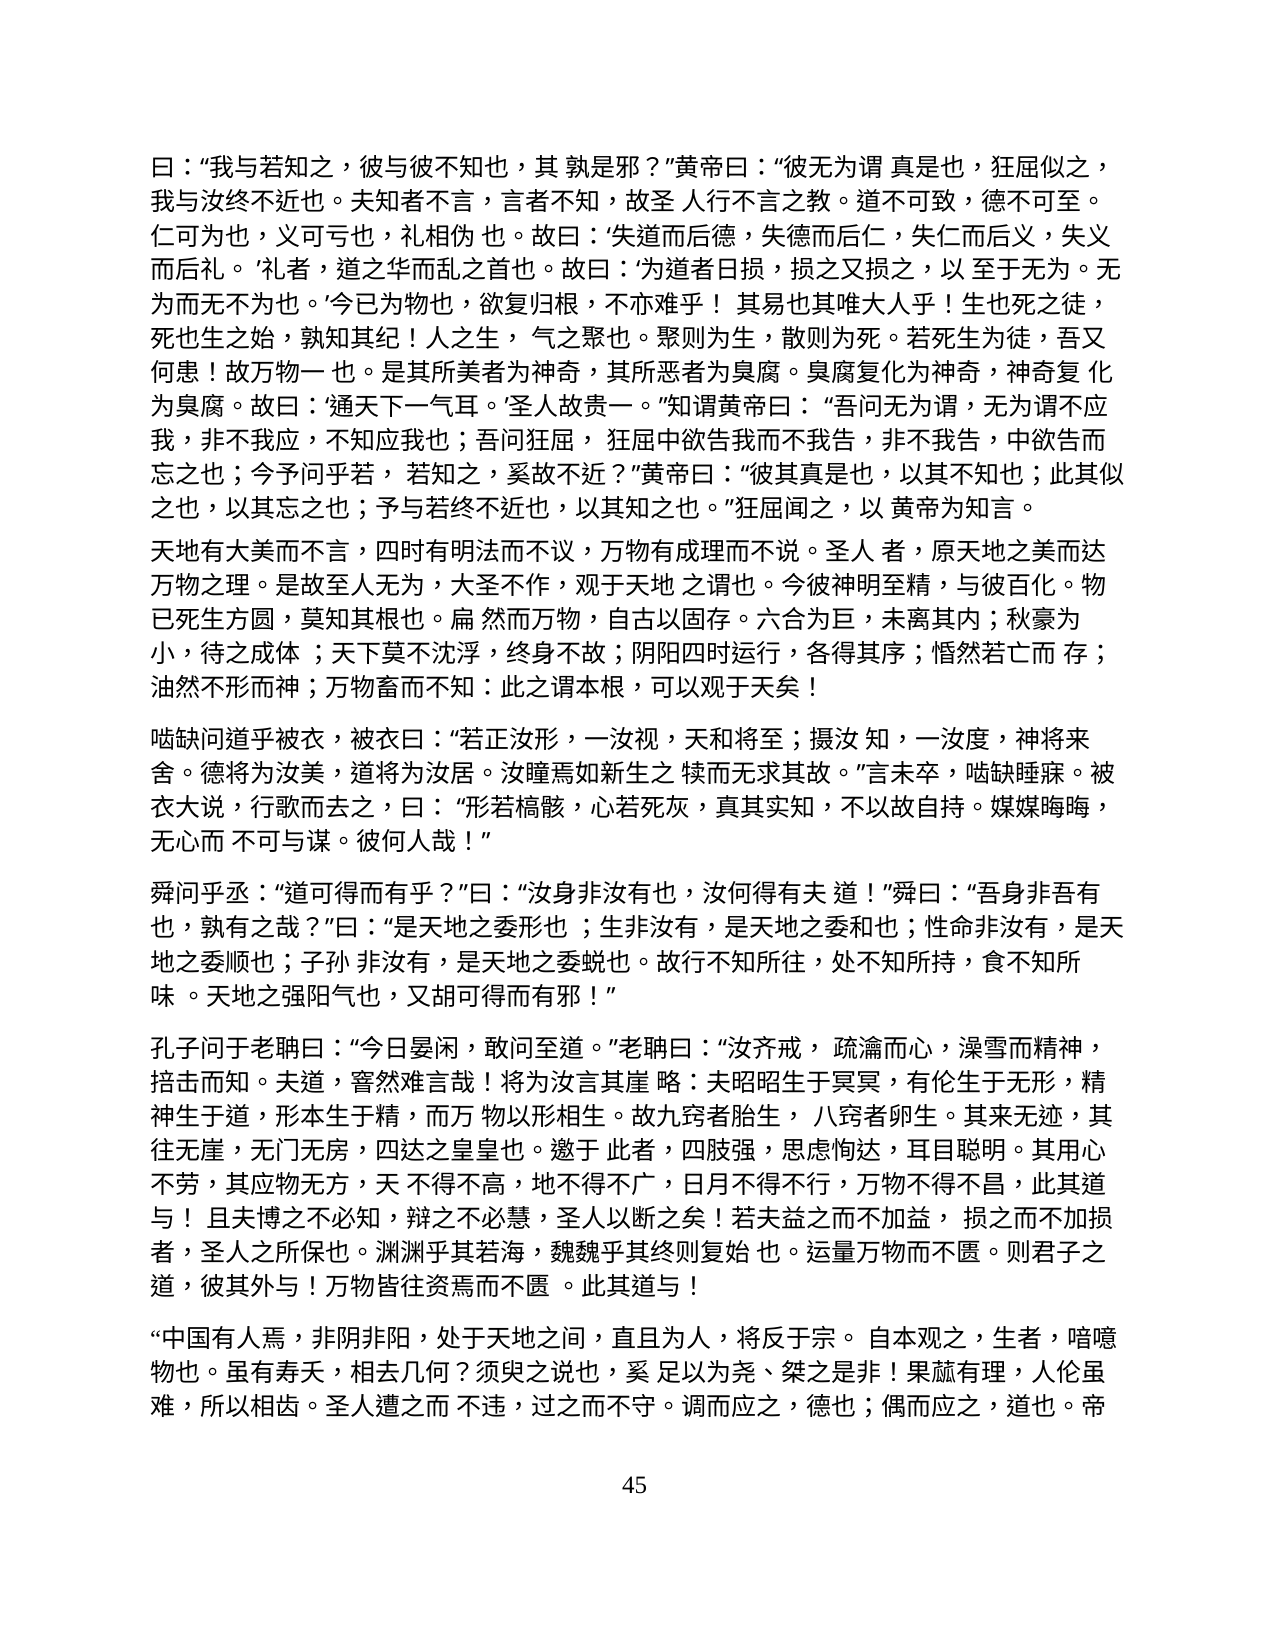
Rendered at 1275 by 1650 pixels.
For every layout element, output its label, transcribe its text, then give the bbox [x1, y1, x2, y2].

text 曰：“我与若知之，彼与彼不知也，其 孰是邪？”黄帝曰：“彼无为谓 真是也，狂屈似之，我与汝终不近也。夫知者不言，言者不知，故圣 人行不言之教。道不可致，德不可至。仁可为也，义可亏也，礼相伪 也。故曰：‘失道而后德，失德而后仁，失仁而后义，失义而后礼。 ’礼者，道之华而乱之首也。故曰：‘为道者日损，损之又损之，以 至于无为。无为而无不为也。’今已为物也，欲复归根，不亦难乎！ 其易也其唯大人乎！生也死之徒，死也生之始，孰知其纪！人之生， 气之聚也。聚则为生，散则为死。若死生为徒，吾又何患！故万物一 也。是其所美者为神奇，其所恶者为臭腐。臭腐复化为神奇，神奇复 化为臭腐。故曰：‘通天下一气耳。’圣人故贵一。”知谓黄帝曰： “吾问无为谓，无为谓不应我，非不我应，不知应我也；吾问狂屈， 狂屈中欲告我而不我告，非不我告，中欲告而忘之也；今予问乎若， 若知之，奚故不近？”黄帝曰：“彼其真是也，以其不知也；此其似 之也，以其忘之也；予与若终不近也，以其知之也。”狂屈闻之，以 黄帝为知言。 [150, 150, 1125, 525]
text 天地有大美而不言，四时有明法而不议，万物有成理而不说。圣人 者，原天地之美而达万物之理。是故至人无为，大圣不作，观于天地 之谓也。今彼神明至精，与彼百化。物已死生方圆，莫知其根也。扁 然而万物，自古以固存。六合为巨，未离其内；秋豪为小，待之成体 ；天下莫不沈浮，终身不故；阴阳四时运行，各得其序；惛然若亡而 存；油然不形而神；万物畜而不知：此之谓本根，可以观于天矣！ [150, 534, 1125, 704]
text 舜问乎丞：“道可得而有乎？”曰：“汝身非汝有也，汝何得有夫 道！”舜曰：“吾身非吾有也，孰有之哉？”曰：“是天地之委形也 ；生非汝有，是天地之委和也；性命非汝有，是天地之委顺也；子孙 非汝有，是天地之委蜕也。故行不知所往，处不知所持，食不知所味 。天地之强阳气也，又胡可得而有邪！” [150, 876, 1125, 1012]
text 啮缺问道乎被衣，被衣曰：“若正汝形，一汝视，天和将至；摄汝 知，一汝度，神将来舍。德将为汝美，道将为汝居。汝瞳焉如新生之 犊而无求其故。”言未卒，啮缺睡寐。被衣大说，行歌而去之，曰： “形若槁骸，心若死灰，真其实知，不以故自持。媒媒晦晦，无心而 不可与谋。彼何人哉！” [150, 722, 1125, 858]
text “中国有人焉，非阴非阳，处于天地之间，直且为人，将反于宗。 自本观之，生者，喑噫物也。虽有寿夭，相去几何？须臾之说也，奚 足以为尧、桀之是非！果蓏有理，人伦虽难，所以相齿。圣人遭之而 不违，过之而不守。调而应之，德也；偶而应之，道也。帝 [150, 1321, 1125, 1423]
text 孔子问于老聃曰：“今日晏闲，敢问至道。”老聃曰：“汝齐戒， 疏瀹而心，澡雪而精神，掊击而知。夫道，窨然难言哉！将为汝言其崖 略：夫昭昭生于冥冥，有伦生于无形，精神生于道，形本生于精，而万 物以形相生。故九窍者胎生， 八窍者卵生。其来无迹，其往无崖，无门无房，四达之皇皇也。邀于 此者，四肢强，思虑恂达，耳目聪明。其用心不劳，其应物无方，天 不得不高，地不得不广，日月不得不行，万物不得不昌，此其道与！ 且夫博之不必知，辩之不必慧，圣人以断之矣！若夫益之而不加益， 损之而不加损者，圣人之所保也。渊渊乎其若海，魏魏乎其终则复始 也。运量万物而不匮。则君子之道，彼其外与！万物皆往资焉而不匮 。此其道与！ [150, 1030, 1125, 1303]
